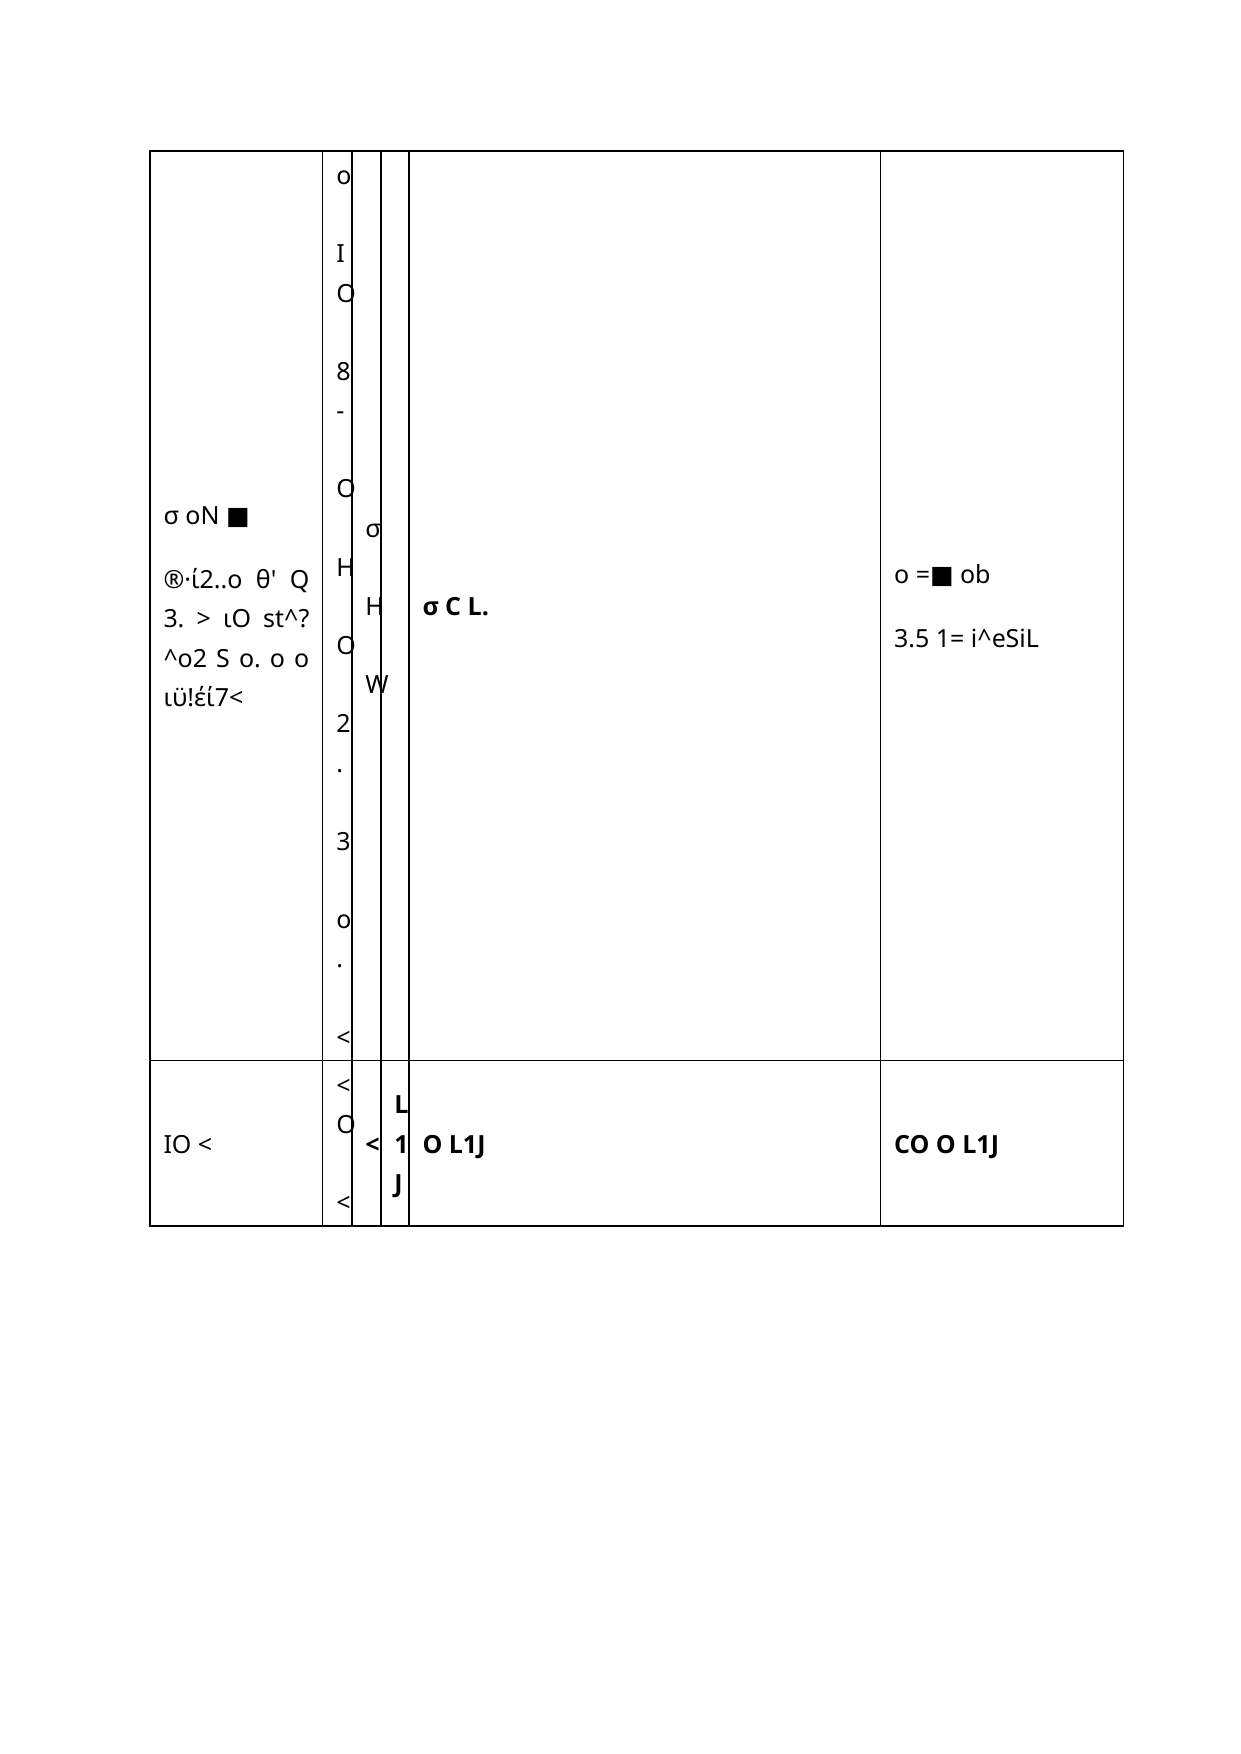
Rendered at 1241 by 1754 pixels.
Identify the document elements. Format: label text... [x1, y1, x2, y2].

table_cell CO O L1J [881, 1061, 1123, 1225]
table_cell O L1J [410, 1061, 880, 1225]
table_cell L1J [382, 1061, 408, 1225]
table_cell σ C L. [410, 152, 880, 1060]
table_cell o =■ οb 3.5 1= i^eSiL [881, 152, 1123, 1060]
table_cell ΙΟ < [151, 1061, 322, 1225]
table_cell ο ΙΟ 8- Ο Η Ο 2. 3 ο. < [323, 152, 351, 1060]
table_cell σ οΝ ■ ®·ί2..ο θ' Q 3. > ιΟ st^? ^ο2 S ο. ο ο ιϋ!έί7< [151, 152, 322, 1060]
table_cell < [353, 1061, 380, 1225]
table_cell σ H W [353, 152, 380, 1060]
table_cell [382, 152, 408, 1060]
table_cell <Ο < [323, 1061, 351, 1225]
